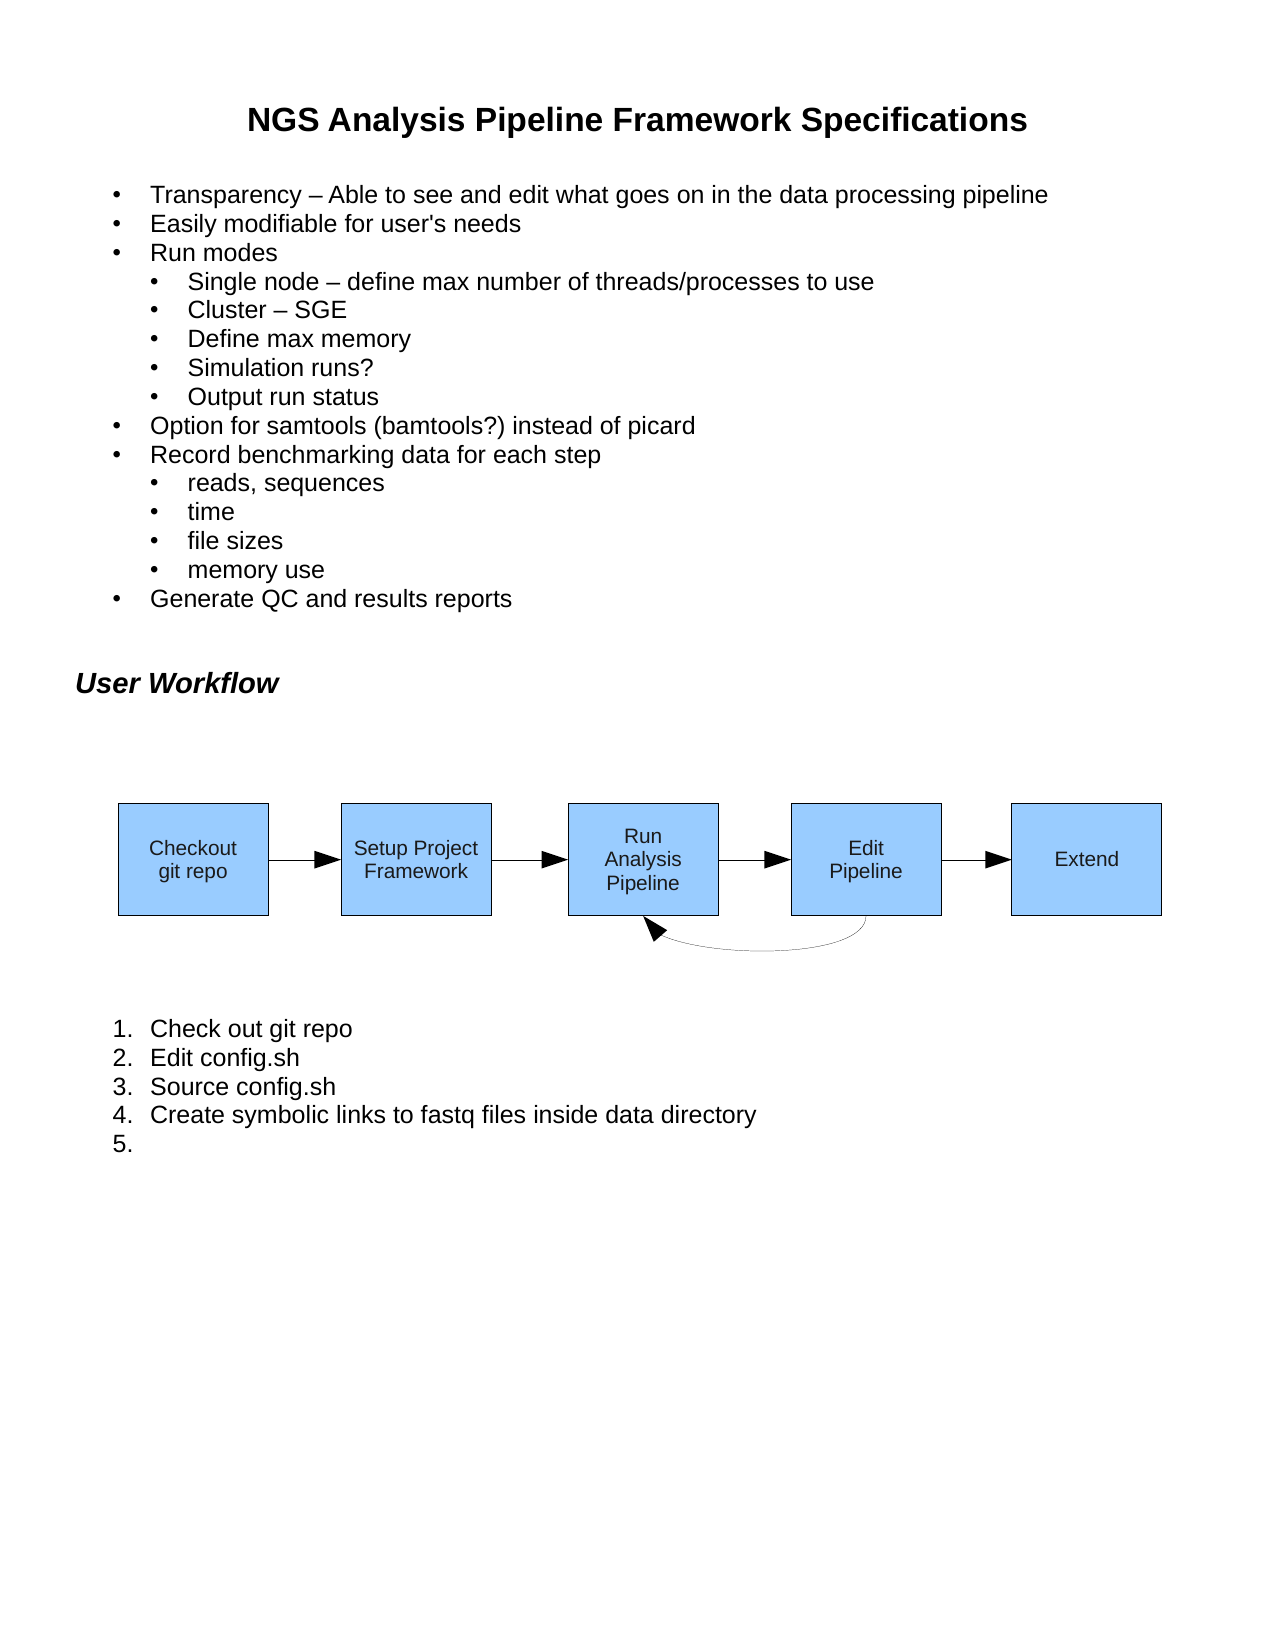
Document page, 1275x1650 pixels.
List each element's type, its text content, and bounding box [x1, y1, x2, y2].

subtitle NGS Analysis Pipeline Framework Specifications [75, 100, 1200, 139]
list Cluster – SGE [150, 295, 1200, 324]
list Simulation runs? [150, 353, 1200, 382]
list Generate QC and results reports [112, 584, 1200, 613]
list Transparency – Able to see and edit what goes on in the data processing pipeline [112, 180, 1200, 209]
list Create symbolic links to fastq files inside data directory [112, 1100, 1200, 1129]
subtitle User Workflow [75, 666, 1200, 700]
list Record benchmarking data for each step [112, 439, 1200, 468]
list time [150, 497, 1200, 526]
list reads, sequences [150, 468, 1200, 497]
list Single node – define max number of threads/processes to use [150, 266, 1200, 295]
list Option for samtools (bamtools?) instead of picard [112, 411, 1200, 439]
list Check out git repo [112, 1014, 1200, 1043]
list Source config.sh [112, 1071, 1200, 1100]
list Define max memory [150, 324, 1200, 353]
list Easily modifiable for user's needs [112, 209, 1200, 238]
list file sizes [150, 526, 1200, 555]
list Edit config.sh [112, 1043, 1200, 1071]
list memory use [150, 555, 1200, 584]
list Output run status [150, 382, 1200, 411]
list Run modes [112, 238, 1200, 266]
